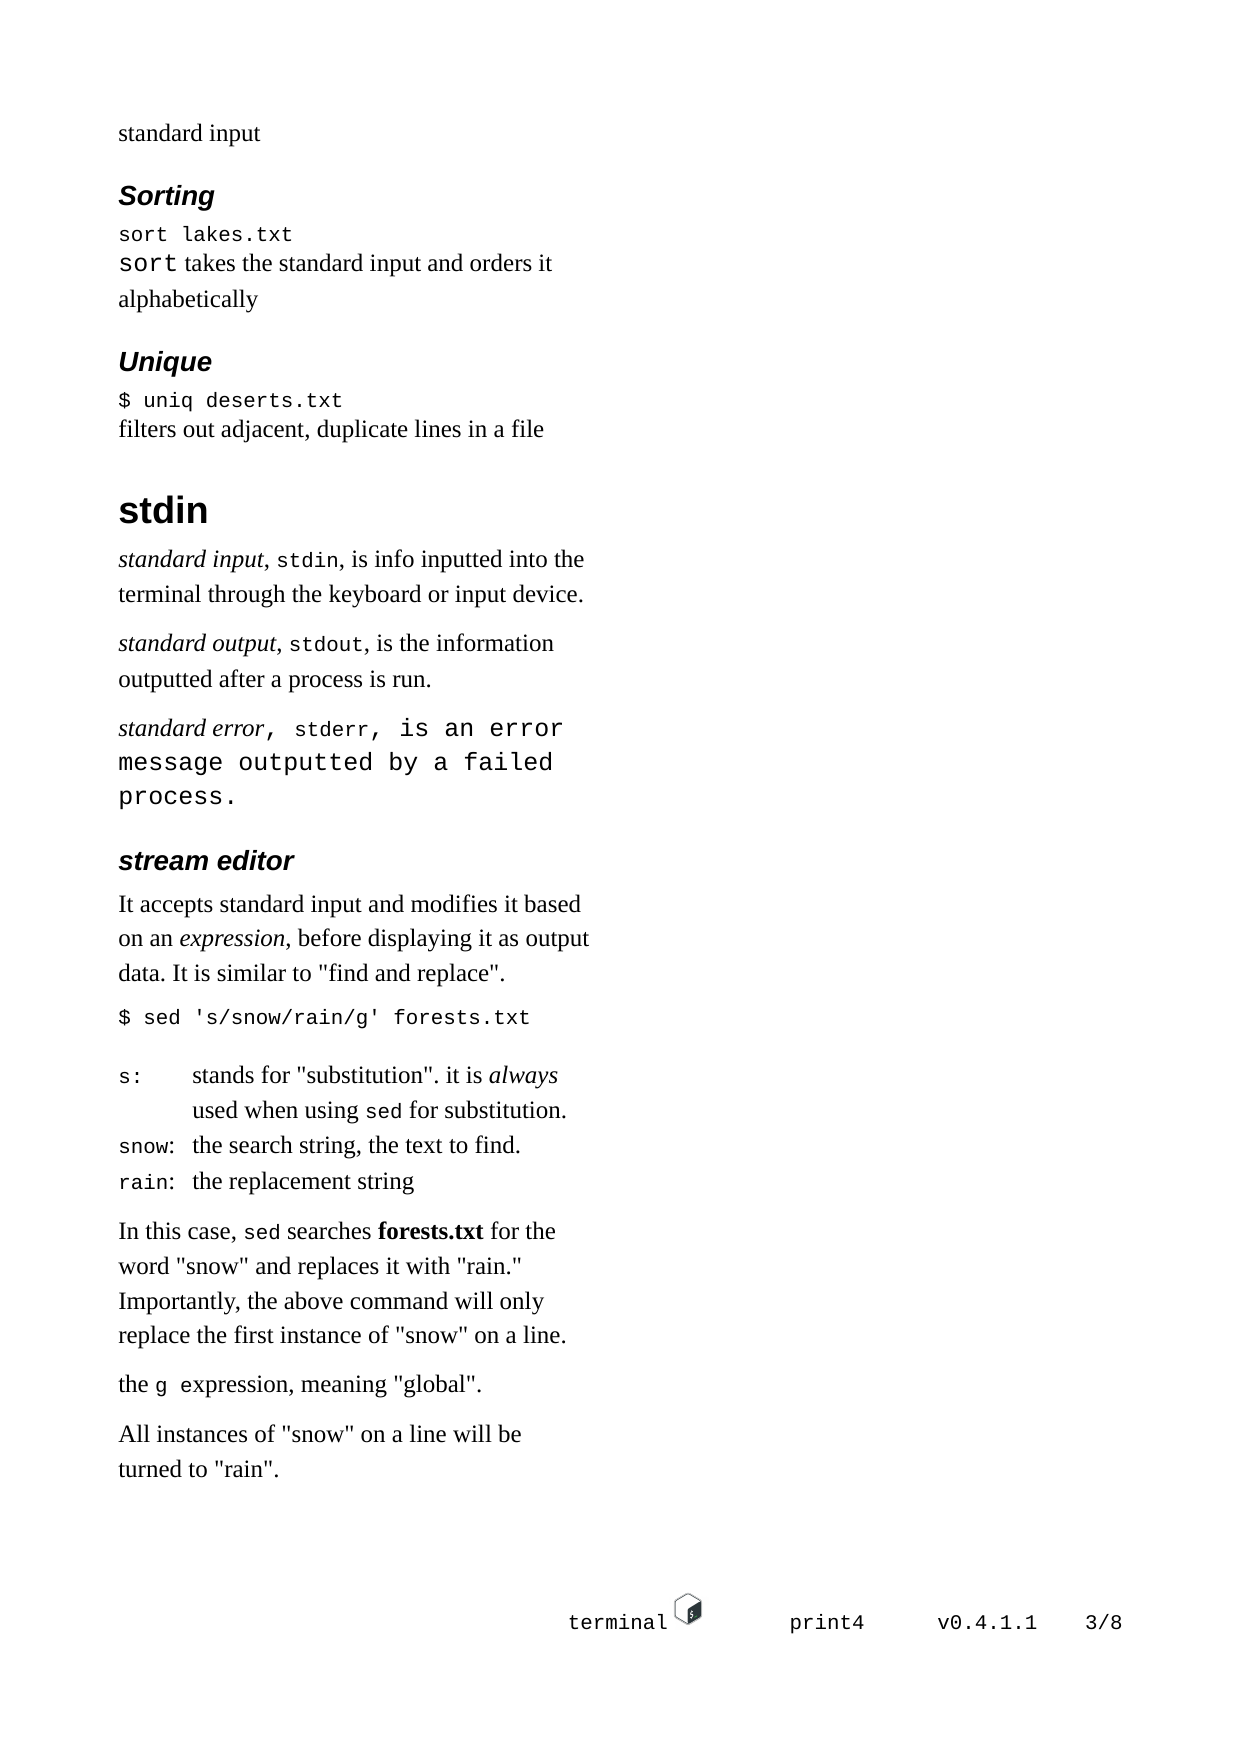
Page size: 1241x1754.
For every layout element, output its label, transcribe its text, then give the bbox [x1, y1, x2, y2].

text $ uniq deserts.txt [118, 390, 591, 414]
text snow: the search string, the text to find. [118, 1131, 591, 1160]
subtitle Sorting [118, 180, 591, 212]
text the g expression, meaning "global". [118, 1369, 591, 1399]
text standard output, stdout, is the information outputted after a process is run. [118, 628, 591, 692]
text standard input, stdin, is info inputted into the terminal through the keyboard or input device. [118, 544, 591, 608]
subtitle Unique [118, 346, 591, 378]
text s: stands for "substitution". it is always used when using sed for substitution. [118, 1060, 591, 1125]
text All instances of "snow" on a line will be turned to "rain". [118, 1419, 591, 1482]
text rain: the replacement string [118, 1166, 591, 1196]
text sort takes the standard input and orders it alphabetically [118, 248, 591, 313]
text filters out adjacent, duplicate lines in a file [118, 414, 591, 443]
subtitle stream editor [118, 844, 591, 876]
text It accepts standard input and modifies it based on an expression, before displaying it as output data. It is similar to "find and replace". [118, 889, 591, 986]
text sort lakes.txt [118, 224, 591, 248]
picture [667, 1588, 709, 1630]
text standard input [118, 118, 591, 147]
text standard error, stderr, is an error message outputted by a failed process. [118, 713, 591, 812]
text In this case, sed searches forests.txt for the word "snow" and replaces it with "rain." Importantly, the above command will only replace the first instance of "snow" on a line. [118, 1216, 591, 1349]
subtitle stdin [118, 488, 591, 532]
text $ sed 's/snow/rain/g' forests.txt [118, 1007, 591, 1030]
